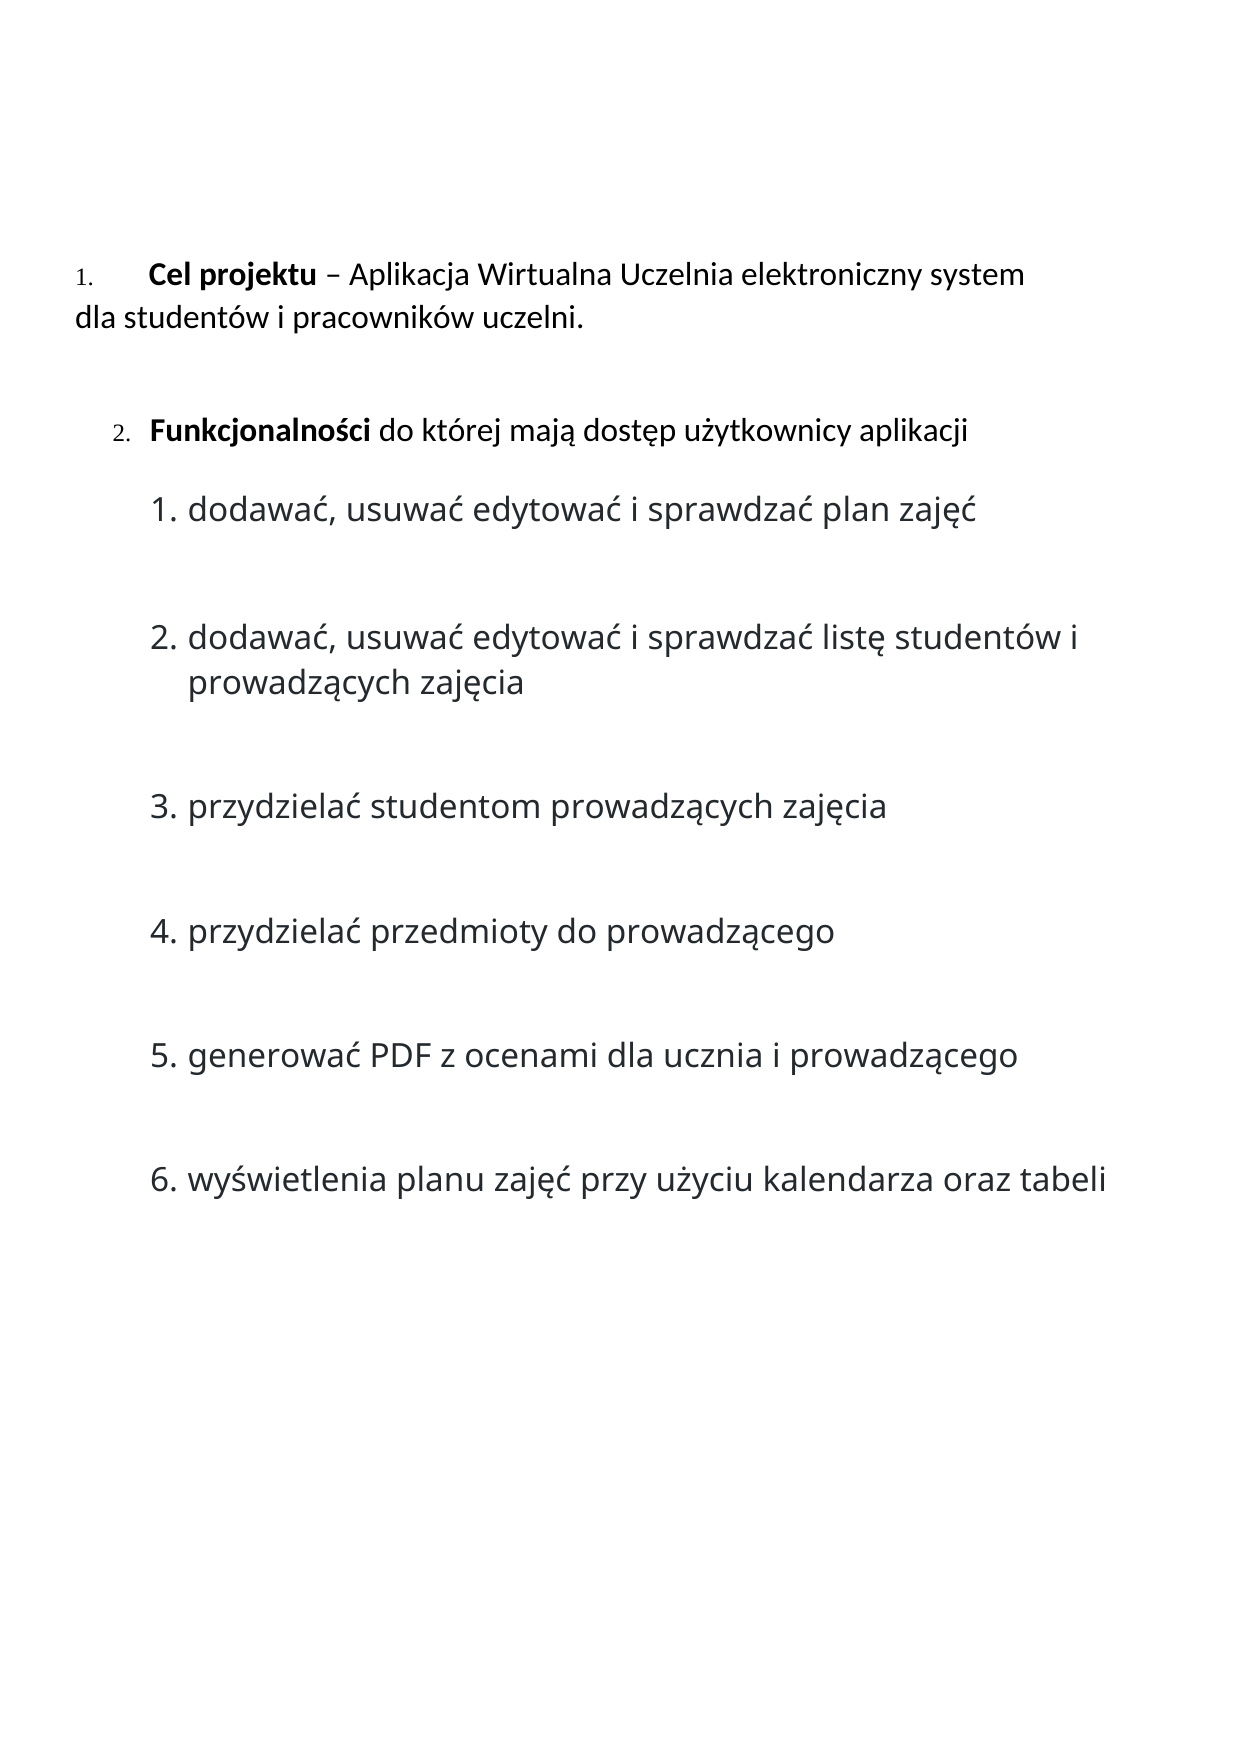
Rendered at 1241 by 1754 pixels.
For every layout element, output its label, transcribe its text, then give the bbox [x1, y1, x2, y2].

list dodawać, usuwać edytować i sprawdzać plan zajęć [150, 485, 1165, 531]
list generować PDF z ocenami dla ucznia i prowadzącego [150, 1032, 1165, 1077]
list Funkcjonalności do której mają dostęp użytkownicy aplikacji [112, 409, 1165, 450]
list wyświetlenia planu zajęć przy użyciu kalendarza oraz tabeli [150, 1156, 1165, 1201]
list dodawać, usuwać edytować i sprawdzać listę studentów i prowadzących zajęcia [150, 614, 1165, 704]
list przydzielać studentom prowadzących zajęcia [150, 783, 1165, 829]
list przydzielać przedmioty do prowadzącego [150, 907, 1165, 953]
list Cel projektu – Aplikacja Wirtualna Uczelnia elektroniczny system dla studentów i pracowników uczelni. [75, 253, 1054, 337]
